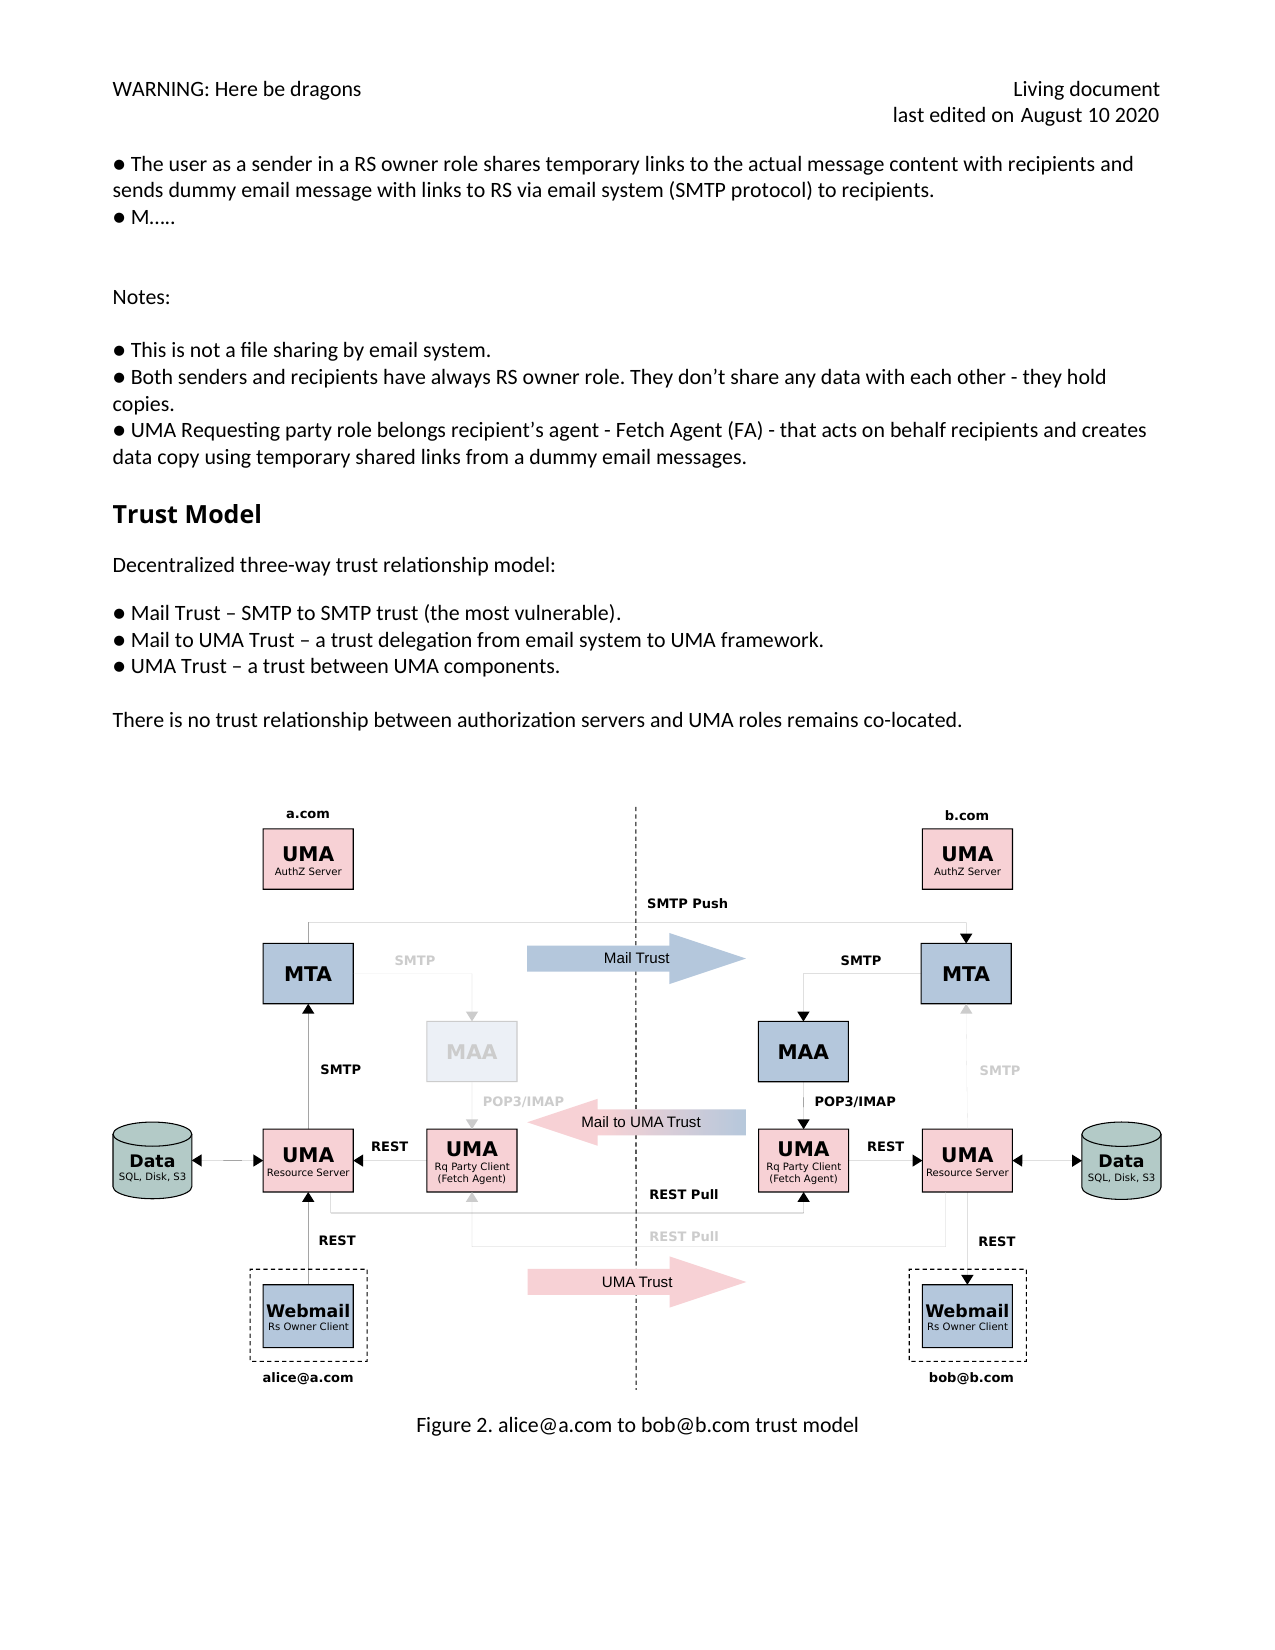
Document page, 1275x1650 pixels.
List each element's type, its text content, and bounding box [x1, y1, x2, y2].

text ● UMA Trust – a trust between UMA components. [112, 652, 1162, 679]
text ● Mail to UMA Trust – a trust delegation from email system to UMA framework. [112, 626, 1162, 652]
text Notes: [112, 283, 1162, 310]
text ● M….. [112, 203, 1162, 230]
text ● This is not a file sharing by email system. [112, 337, 1162, 363]
text ● Mail Trust – SMTP to SMTP trust (the most vulnerable). [112, 599, 1162, 626]
text ● UMA Requesting party role belongs recipient’s agent - Fetch Agent (FA) - that acts on behalf recipients and creates data copy using temporary shared links from a dummy email messages. [112, 417, 1162, 470]
text Figure 2. alice@a.com to bob@b.com trust model [112, 1188, 1162, 1438]
text Decentralized three-way trust relationship model: [112, 552, 1162, 578]
text Trust Model [112, 497, 1162, 531]
text ● Both senders and recipients have always RS owner role. They don’t share any data with each other - they hold copies. [112, 363, 1162, 417]
text There is no trust relationship between authorization servers and UMA roles remains co-located. [112, 706, 1162, 732]
text ● The user as a sender in a RS owner role shares temporary links to the actual message content with recipients and sends dummy email message with links to RS via email system (SMTP protocol) to recipients. [112, 150, 1162, 203]
